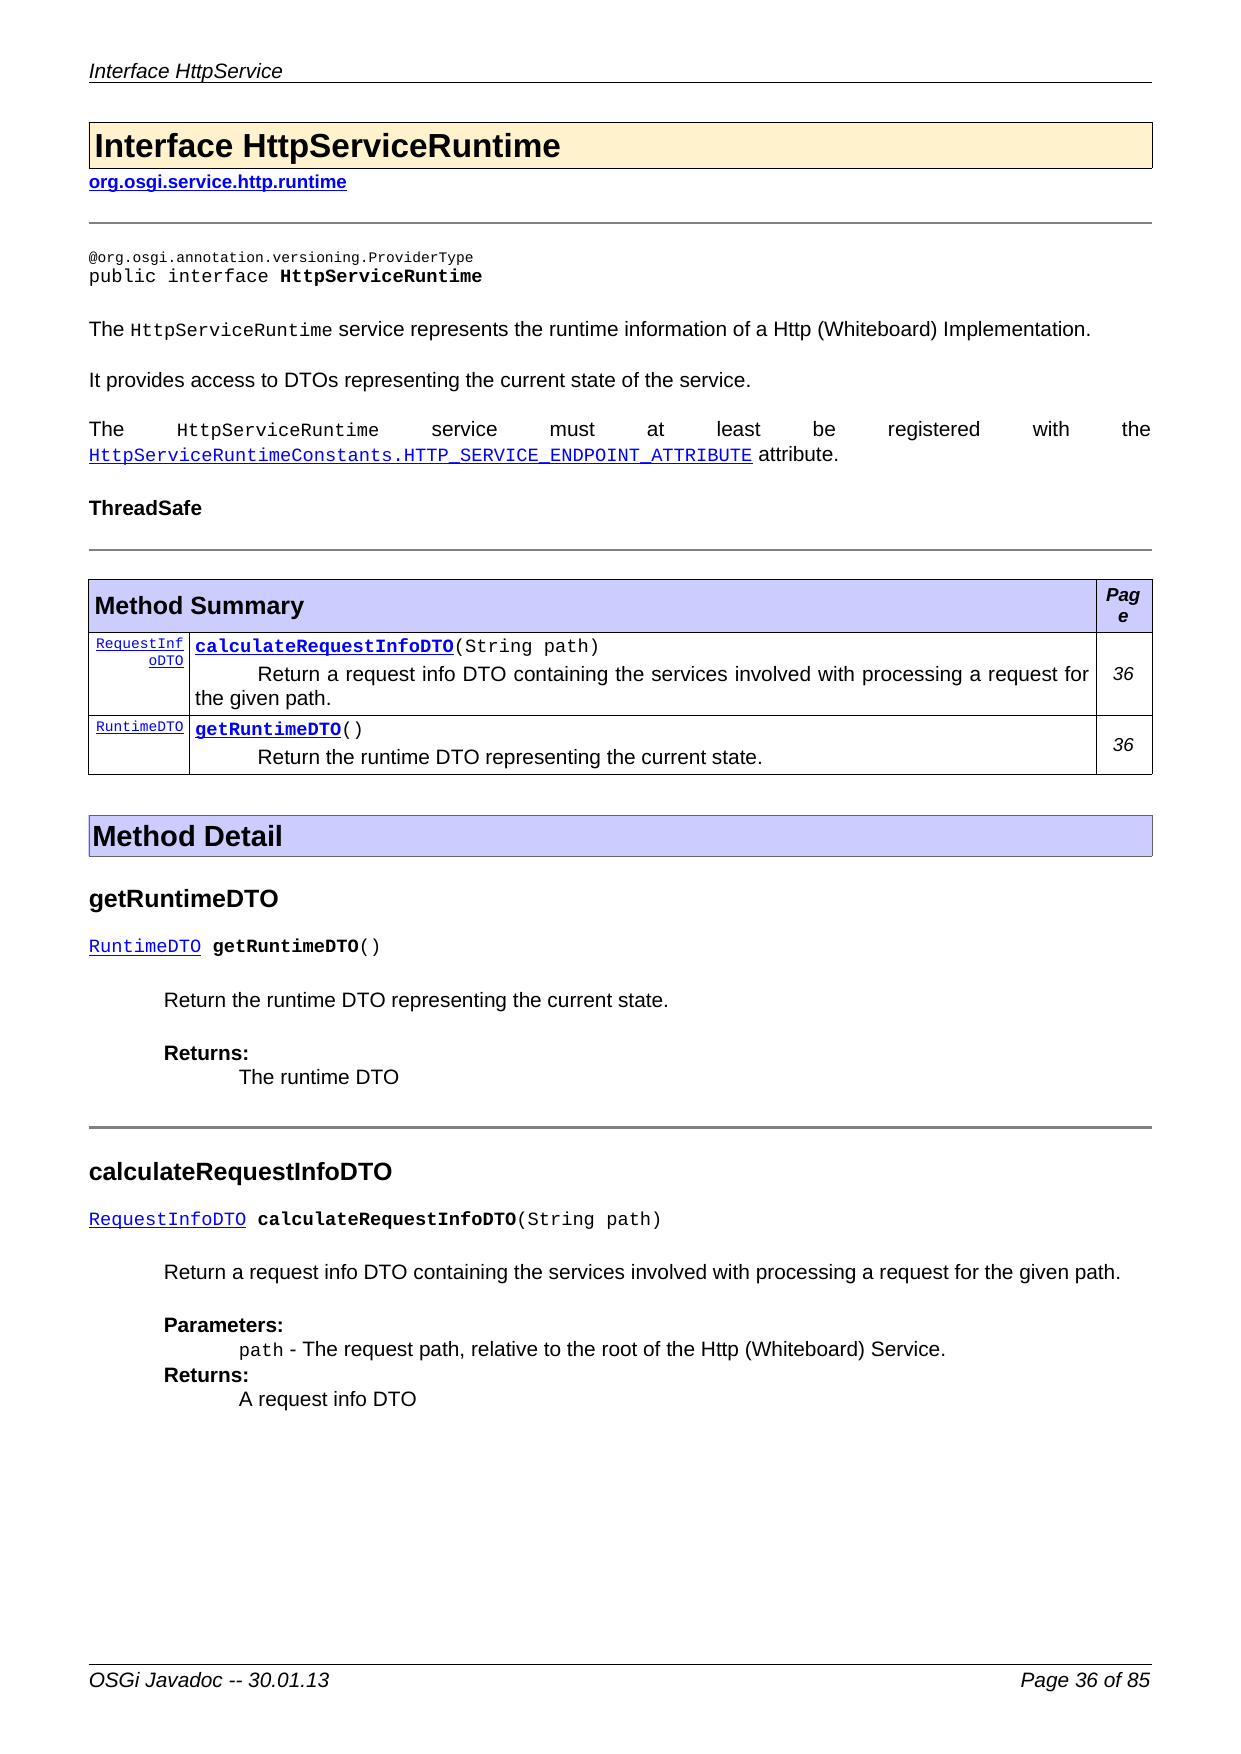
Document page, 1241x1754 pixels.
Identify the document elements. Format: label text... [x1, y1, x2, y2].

table_cell getRuntimeDTO() Return the runtime DTO representing the current state. [190, 716, 1096, 774]
text RequestInfoDTO calculateRequestInfoDTO(String path) [88, 1210, 1152, 1231]
text The runtime DTO [238, 1065, 1152, 1089]
subtitle calculateRequestInfoDTO [88, 1157, 1152, 1186]
subtitle Method Detail [90, 816, 1152, 856]
text RuntimeDTO getRuntimeDTO() [88, 937, 1152, 958]
text Return a request info DTO containing the services involved with processing a request for the given path. [163, 1260, 1152, 1284]
text Return the runtime DTO representing the current state. [163, 988, 1152, 1012]
text @org.osgi.annotation.versioning.ProviderType public interface HttpServiceRuntime [88, 250, 1152, 288]
table_cell 36 [1097, 716, 1152, 774]
text Returns: [163, 1362, 1152, 1386]
text ThreadSafe [88, 496, 1152, 520]
table_cell RequestInfoDTO [89, 633, 189, 715]
text The HttpServiceRuntime service represents the runtime information of a Http (Whiteboard) Implementation. [88, 317, 1152, 342]
table_cell RuntimeDTO [89, 716, 189, 774]
text org.osgi.service.http.runtime [88, 171, 1152, 193]
subtitle Interface HttpServiceRuntime [90, 123, 1152, 168]
text The HttpServiceRuntime service must at least be registered with the HttpServiceRuntimeConstants.HTTP_SERVICE_ENDPOINT_ATTRIBUTE attribute. [88, 416, 1152, 467]
table_cell calculateRequestInfoDTO(String path) Return a request info DTO containing the services involved with processing a request for the given path. [190, 633, 1096, 715]
text Parameters: [163, 1313, 1152, 1337]
text It provides access to DTOs representing the current state of the service. [88, 367, 1152, 391]
table_cell 36 [1097, 633, 1152, 715]
text path - The request path, relative to the root of the Http (Whiteboard) Service. [238, 1337, 1152, 1362]
table_header Method Summary [89, 580, 1096, 632]
table_header Page [1097, 580, 1152, 632]
subtitle getRuntimeDTO [88, 884, 1152, 913]
text A request info DTO [238, 1386, 1152, 1410]
text Returns: [163, 1041, 1152, 1065]
